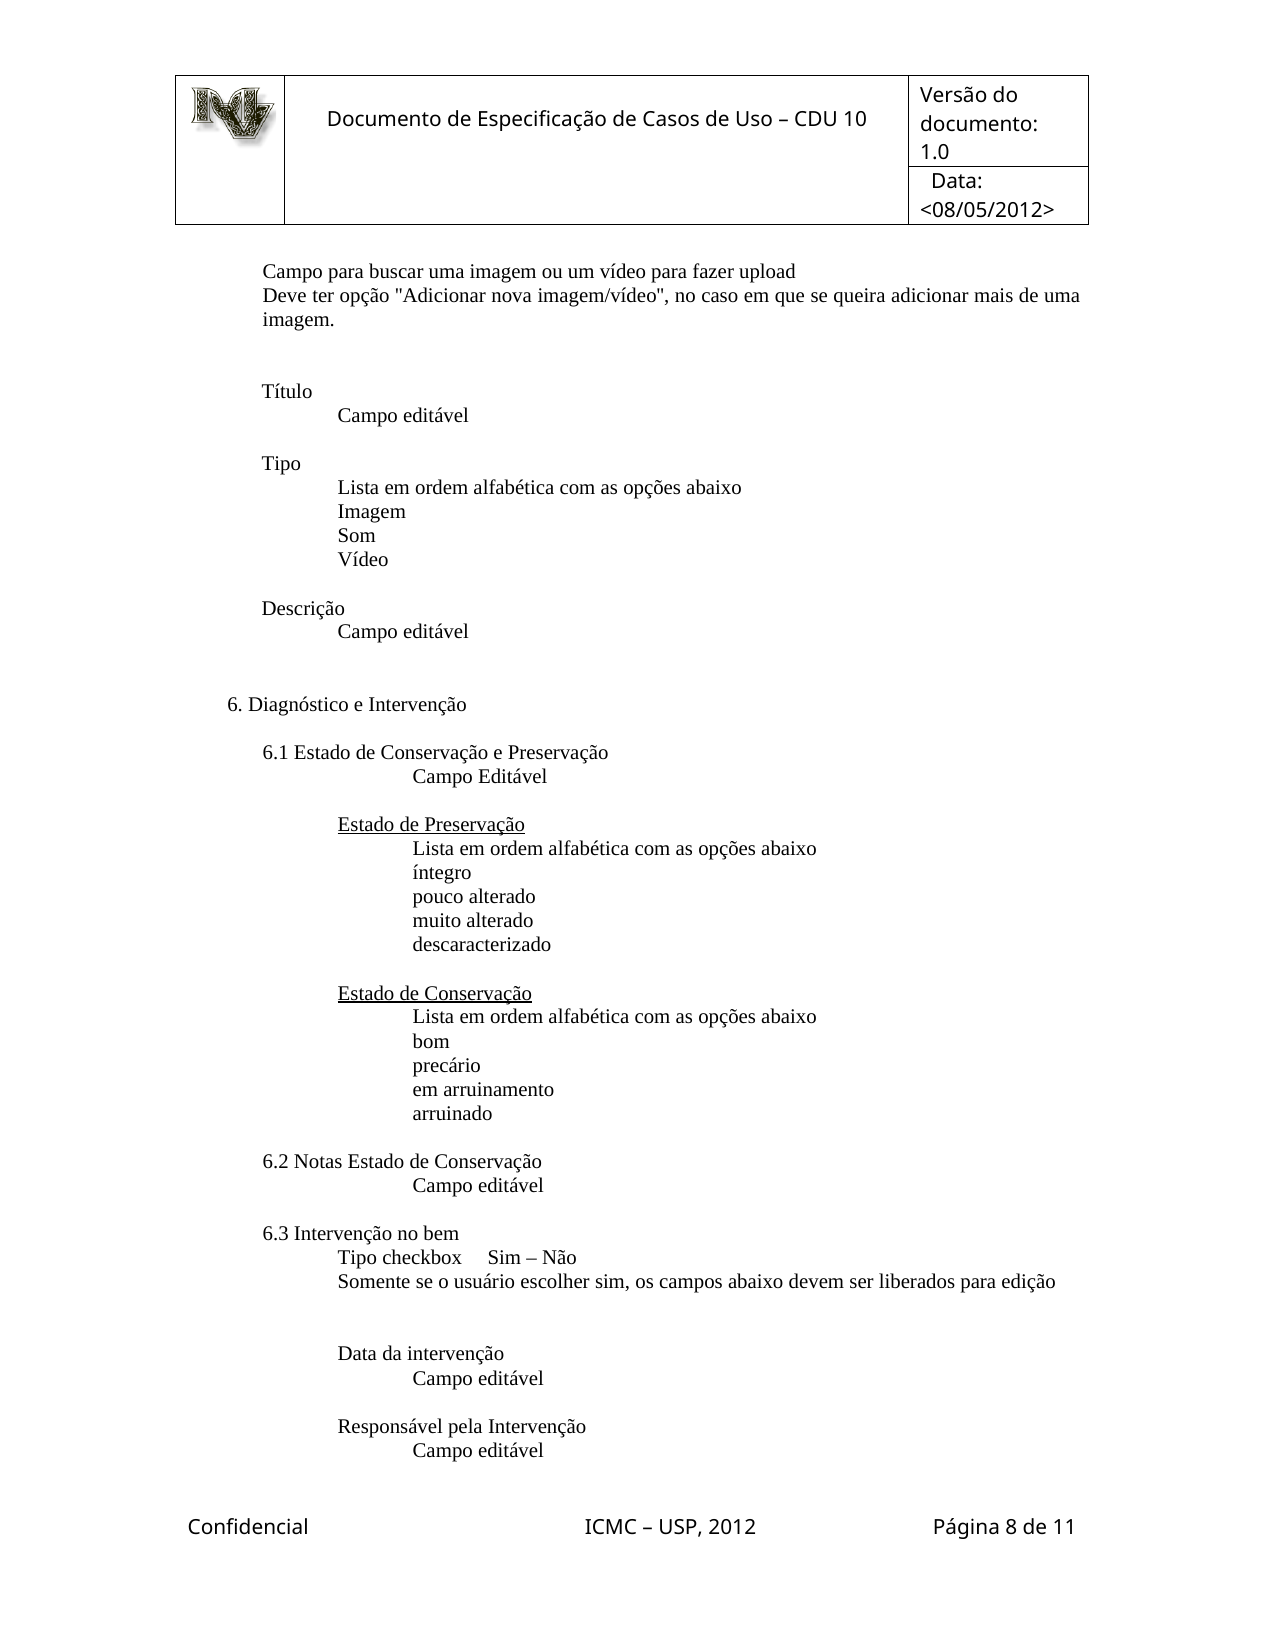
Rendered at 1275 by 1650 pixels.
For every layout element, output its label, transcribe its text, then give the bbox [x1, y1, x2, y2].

text Deve ter opção ''Adicionar nova imagem/vídeo'', no caso em que se queira adicionar mais de uma imagem. [192, 283, 1087, 331]
text precário [224, 1053, 1087, 1077]
text bom [224, 1028, 1087, 1053]
text Imagem [192, 499, 1087, 523]
text Título [192, 379, 1087, 403]
text Campo Editável [224, 764, 1087, 788]
text descaracterizado [224, 932, 1087, 956]
text Campo editável [192, 403, 1087, 427]
text Estado de Preservação [224, 812, 1087, 836]
list Data da intervenção [294, 1341, 1087, 1365]
text Somente se o usuário escolher sim, os campos abaixo devem ser liberados para edição [224, 1269, 1087, 1293]
text 6.1 Estado de Conservação e Preservação [224, 740, 1087, 764]
text Tipo [192, 451, 1087, 475]
text muito alterado [224, 908, 1087, 932]
text em arruinamento [224, 1077, 1087, 1101]
text Descrição [192, 595, 1087, 619]
list Campo editável [294, 1365, 1087, 1389]
list Responsável pela Intervenção [294, 1413, 1087, 1438]
list Campo editável [294, 1438, 1087, 1462]
text 6.2 Notas Estado de Conservação [224, 1149, 1087, 1173]
picture [186, 76, 277, 151]
text arruinado [224, 1101, 1087, 1125]
text Tipo checkbox Sim – Não [224, 1245, 1087, 1269]
text 6.3 Intervenção no bem [224, 1221, 1087, 1245]
text Lista em ordem alfabética com as opções abaixo [192, 475, 1087, 499]
text Campo editável [192, 619, 1087, 643]
text Lista em ordem alfabética com as opções abaixo [224, 836, 1087, 860]
text íntegro [224, 860, 1087, 884]
text Vídeo [192, 547, 1087, 571]
list 6. Diagnóstico e Intervenção [224, 692, 1087, 716]
text Estado de Conservação [224, 980, 1087, 1004]
text Campo para buscar uma imagem ou um vídeo para fazer upload [192, 258, 1087, 283]
text Som [192, 523, 1087, 547]
text Campo editável [224, 1173, 1087, 1197]
text pouco alterado [224, 884, 1087, 908]
text Lista em ordem alfabética com as opções abaixo [224, 1004, 1087, 1028]
